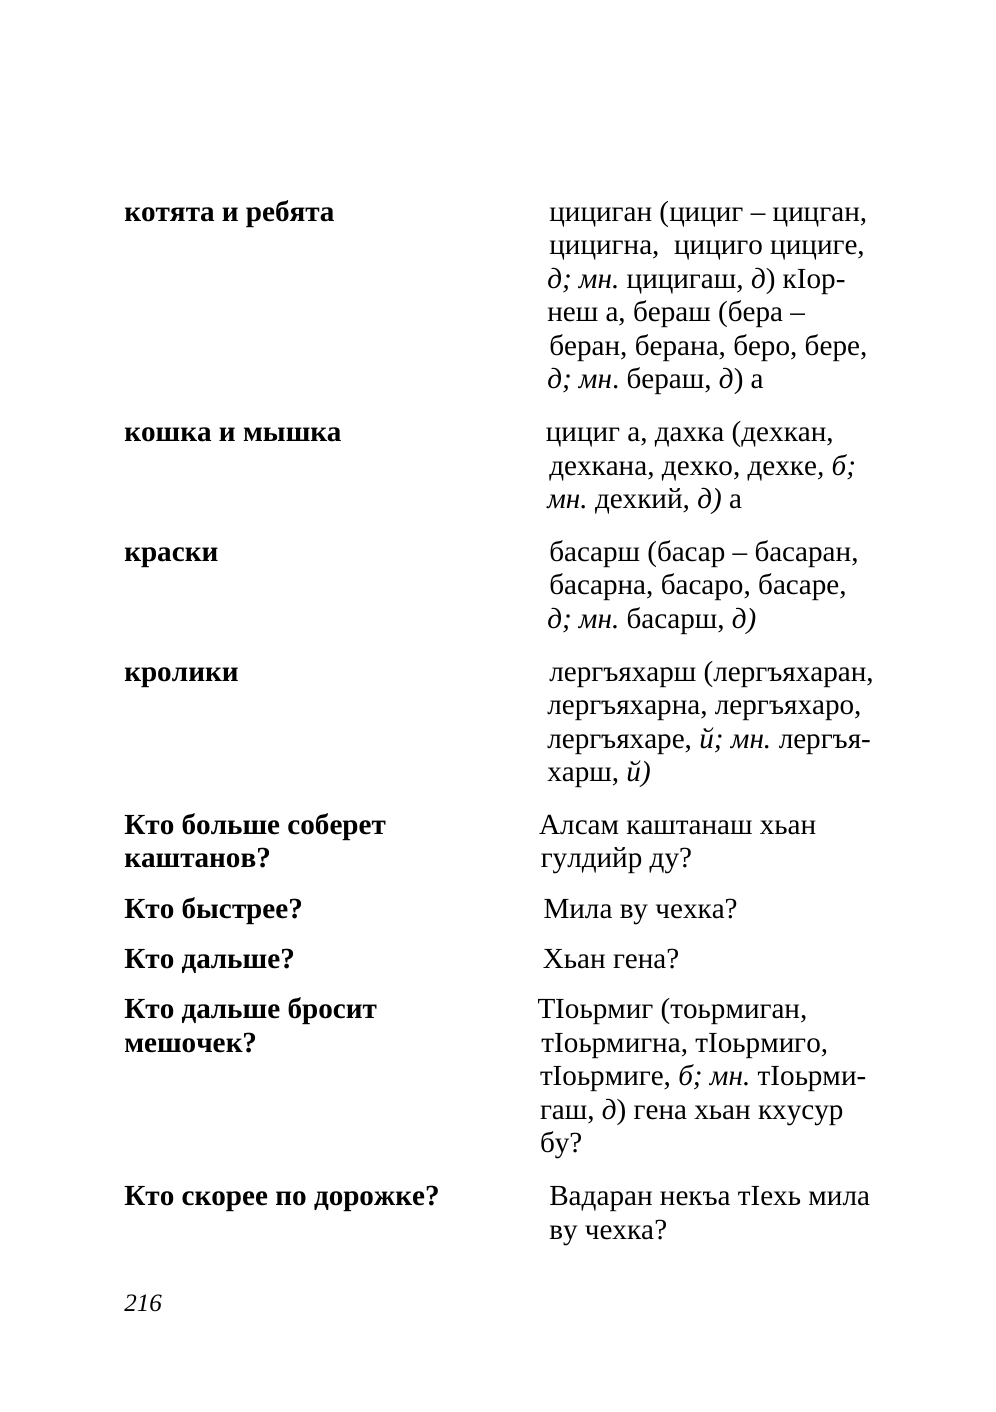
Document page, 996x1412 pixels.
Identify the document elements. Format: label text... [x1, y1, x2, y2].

text кролики лергъяхарш (лергъяхаран, [124, 654, 877, 687]
text гаш, д) гена хьан кхусур [124, 1092, 877, 1126]
text каштанов? гулдийр ду? [124, 841, 877, 874]
text лергъяхаре, й; мн. лергъя- [124, 721, 877, 754]
text неш а, бераш (бера – беран, берана, беро, бере, [124, 294, 877, 361]
text д; мн. басарш, д) [124, 601, 877, 634]
text Кто больше соберет Алсам каштанаш хьан [124, 807, 877, 841]
text лергъяхарна, лергъяхаро, [124, 687, 877, 721]
text тIоьрмиге, б; мн. тIоьрми- [124, 1058, 877, 1092]
text харш, й) [124, 754, 877, 788]
text котята и ребята цициган (цициг – цицган, цицигна, цициго цициге, [124, 194, 877, 261]
text Кто дальше? Хьан гена? [124, 941, 877, 975]
text Кто дальше бросит ТIоьрмиг (тоьрмиган, [124, 991, 877, 1025]
text мешочек? тIоьрмигна, тIоьрмиго, [124, 1025, 877, 1058]
text Кто скорее по дорожке? Вадаран некъа тIехь мила [124, 1178, 877, 1212]
text бу? [124, 1126, 877, 1159]
text кошка и мышка цициг а, дахка (дехкан, дехкана, дехко, дехке, б; [124, 414, 877, 481]
text мн. дехкий, д) а [124, 481, 877, 515]
text краски басарш (басар – басаран, басарна, басаро, басаре, [124, 534, 877, 601]
text ву чехка? [124, 1212, 877, 1245]
text д; мн. цицигаш, д) кIор- [124, 261, 877, 294]
text д; мн. бераш, д) а [124, 361, 877, 395]
text Кто быстрее? Мила ву чехка? [124, 891, 877, 924]
